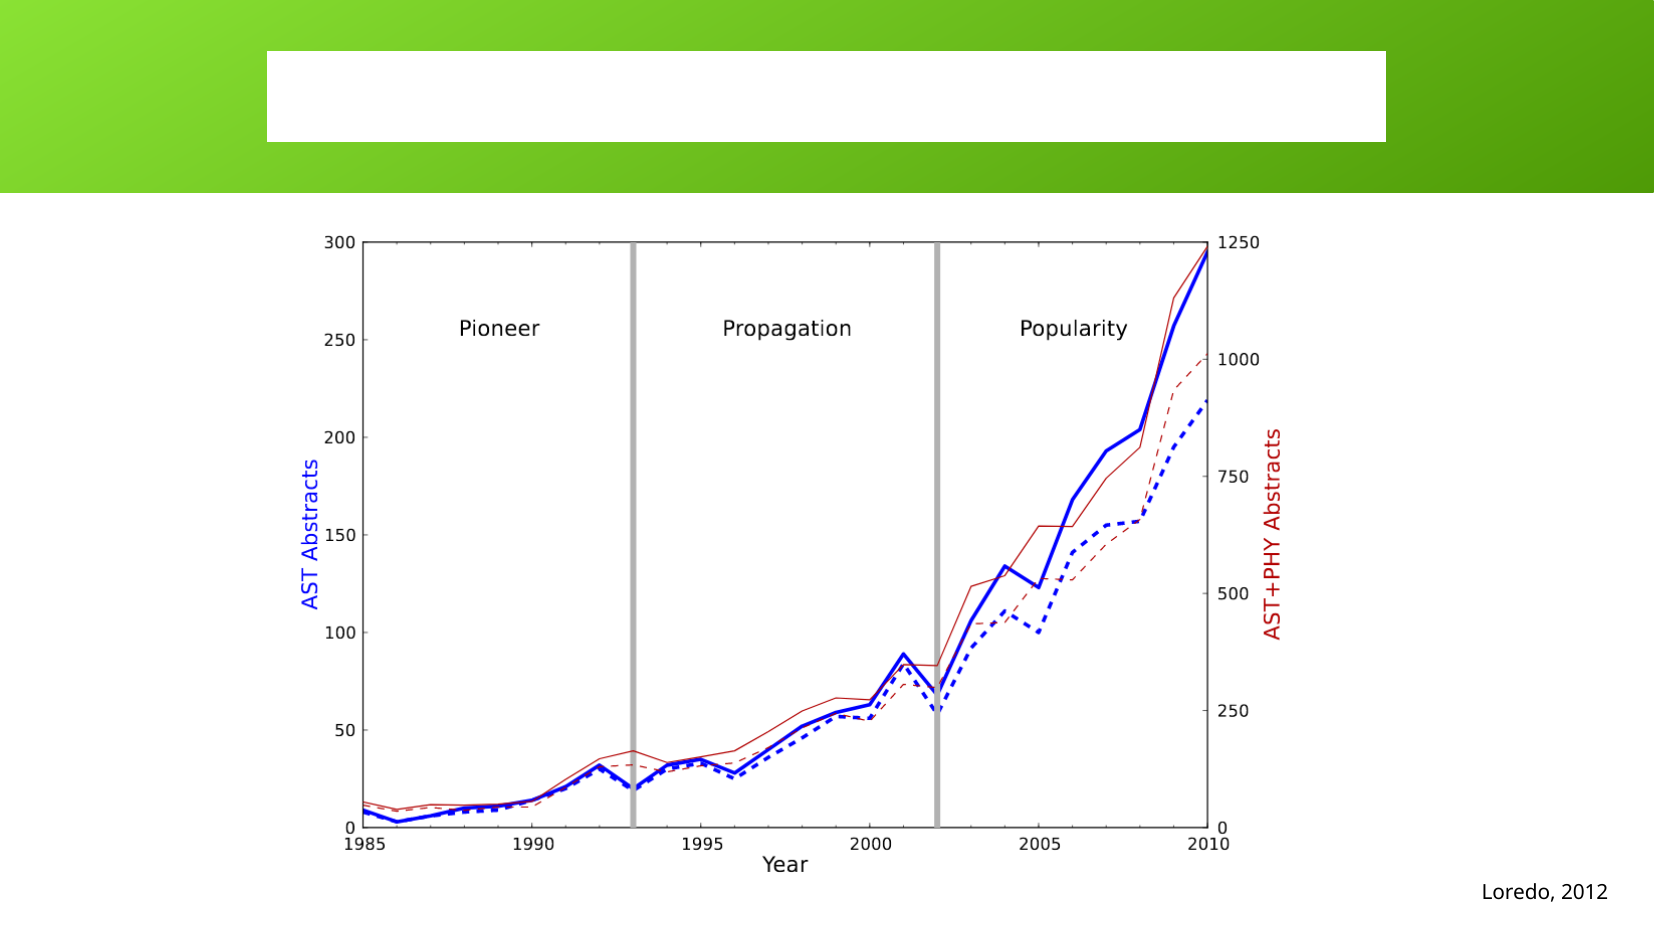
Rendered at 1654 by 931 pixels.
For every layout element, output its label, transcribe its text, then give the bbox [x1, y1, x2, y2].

text_box Loredo, 2012 [1455, 870, 1636, 916]
title A growing though recent popularity [0, 0, 1654, 193]
picture [255, 202, 1329, 886]
